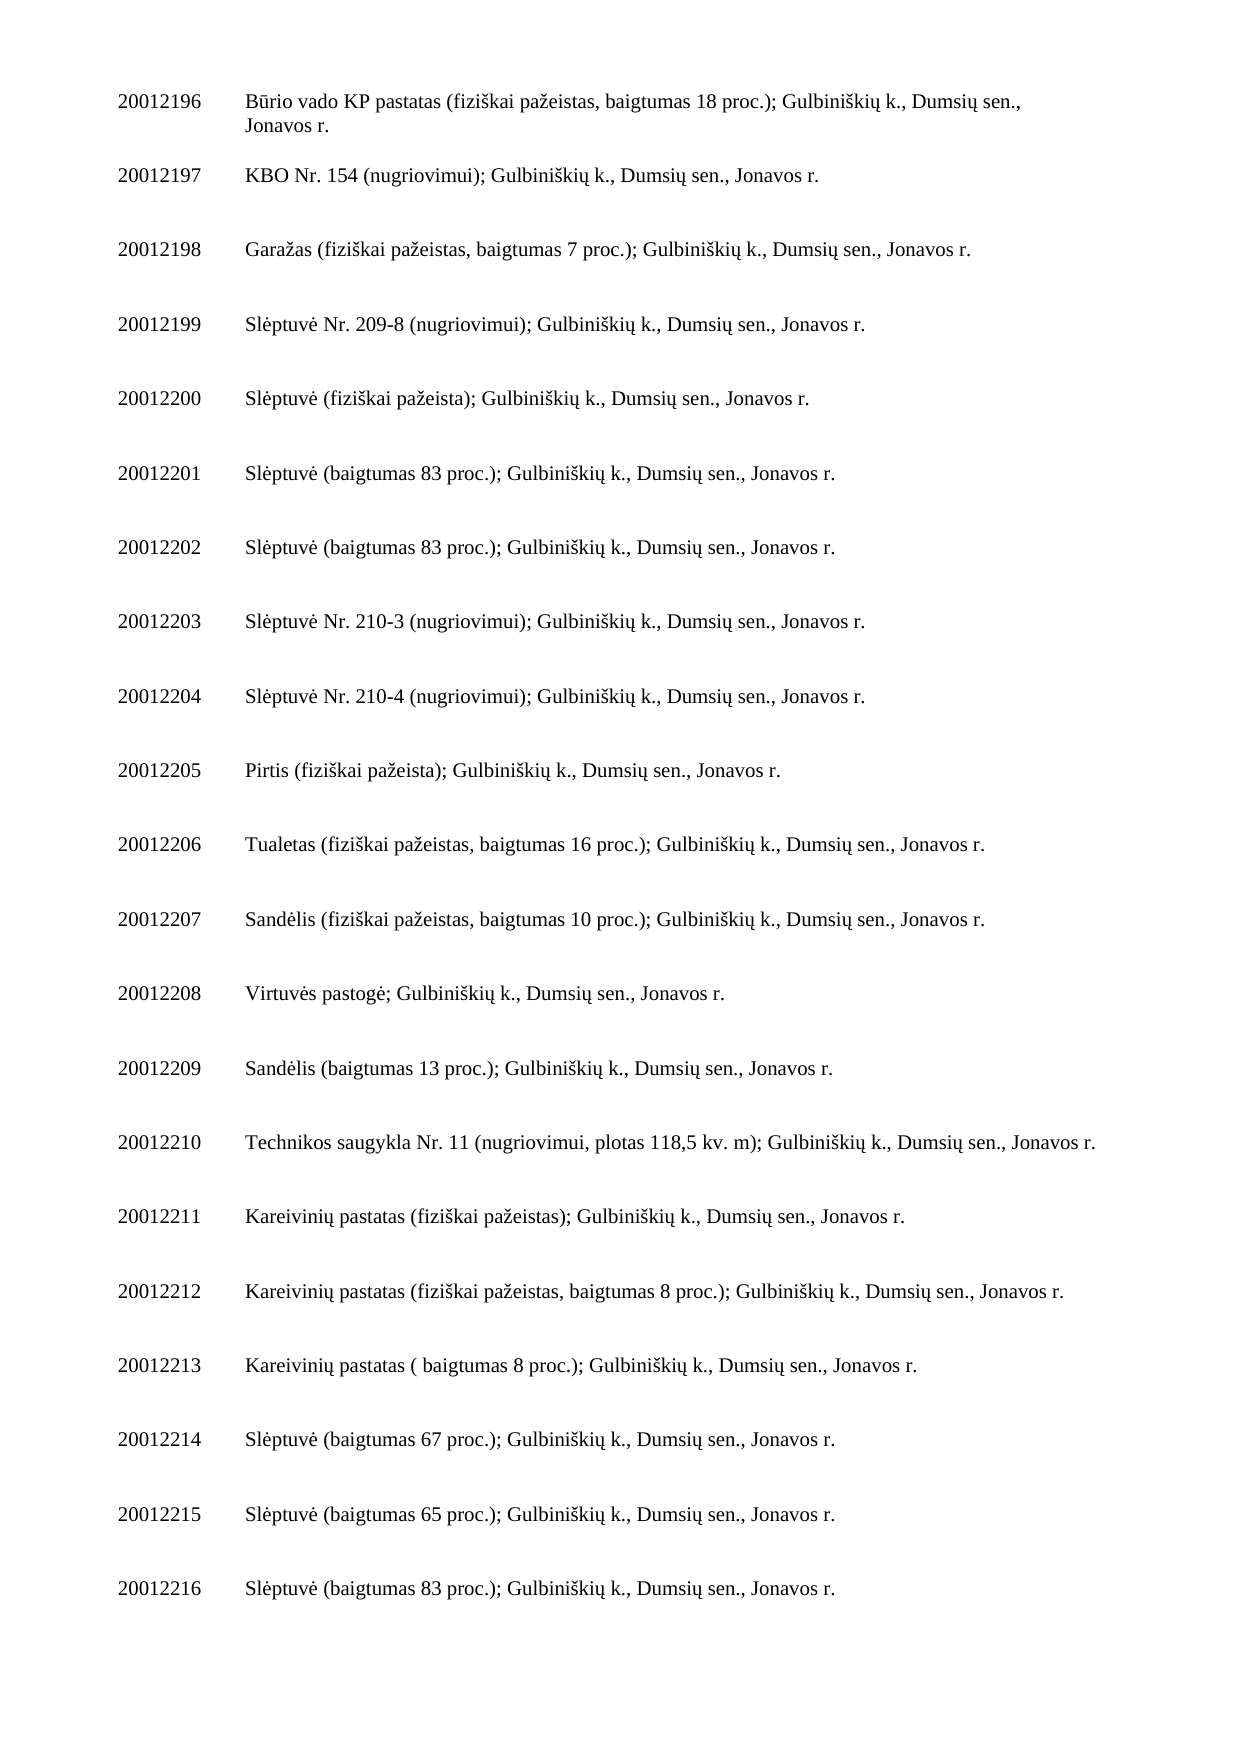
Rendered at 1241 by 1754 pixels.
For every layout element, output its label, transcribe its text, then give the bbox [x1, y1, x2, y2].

table_cell [1179, 1576, 1184, 1626]
table_cell [101, 139, 1198, 163]
table_cell [101, 436, 1198, 461]
table_cell [1184, 1204, 1189, 1254]
table_cell [1175, 89, 1179, 139]
table_cell [1193, 1130, 1198, 1180]
table_cell Sandėlis (baigtumas 13 proc.); Gulbiniškių k., Dumsių sen., Jonavos r. [234, 1056, 1174, 1106]
table_cell [1175, 758, 1179, 808]
table_cell Slėptuvė Nr. 210-4 (nugriovimui); Gulbiniškių k., Dumsių sen., Jonavos r. [234, 684, 1174, 734]
table_cell [1193, 907, 1198, 957]
table_cell Slėptuvė (baigtumas 65 proc.); Gulbiniškių k., Dumsių sen., Jonavos r. [234, 1502, 1174, 1552]
table_cell [101, 585, 1198, 609]
table_cell [1184, 1056, 1189, 1106]
table_cell [1175, 907, 1179, 957]
table_cell [1175, 684, 1179, 734]
table_cell [1193, 461, 1198, 511]
table_cell [101, 734, 1198, 758]
table_cell [1179, 238, 1184, 288]
table_cell 20012197 [101, 163, 234, 213]
table_cell 20012198 [101, 238, 234, 288]
table_cell [1193, 1353, 1198, 1403]
table_cell [1179, 312, 1184, 362]
table_cell 20012202 [101, 535, 234, 585]
table_cell 20012208 [101, 981, 234, 1031]
table_cell [1193, 1056, 1198, 1106]
table_cell [1189, 386, 1193, 436]
table_cell 20012200 [101, 386, 234, 436]
table_cell [1175, 1502, 1179, 1552]
table_cell [1193, 386, 1198, 436]
table_cell 20012212 [101, 1279, 234, 1329]
table_cell [1184, 238, 1189, 288]
table_cell Garažas (fiziškai pažeistas, baigtumas 7 proc.); Gulbiniškių k., Dumsių sen., Jonavos r. [234, 238, 1174, 288]
table_cell [1184, 89, 1189, 139]
table_cell [1189, 89, 1193, 139]
table_cell [1184, 1428, 1189, 1478]
table_cell Slėptuvė (baigtumas 83 proc.); Gulbiniškių k., Dumsių sen., Jonavos r. [234, 461, 1174, 511]
table_cell [1175, 312, 1179, 362]
table_cell [1175, 981, 1179, 1031]
table_cell [101, 511, 1198, 535]
table_cell 20012201 [101, 461, 234, 511]
table_cell [1175, 1428, 1179, 1478]
table_cell [1175, 1576, 1179, 1626]
table_cell [1179, 461, 1184, 511]
table_cell 20012213 [101, 1353, 234, 1403]
table_cell [1189, 163, 1193, 213]
table_cell [1184, 833, 1189, 883]
table_cell [1189, 535, 1193, 585]
table_cell [1179, 1130, 1184, 1180]
table_cell Pirtis (fiziškai pažeista); Gulbiniškių k., Dumsių sen., Jonavos r. [234, 758, 1174, 808]
table_cell [1175, 1204, 1179, 1254]
table_cell Kareivinių pastatas (fiziškai pažeistas, baigtumas 8 proc.); Gulbiniškių k., Dumsių sen., Jonavos r. [234, 1279, 1174, 1329]
table_cell [1193, 312, 1198, 362]
table_cell [1184, 535, 1189, 585]
table_cell [1193, 981, 1198, 1031]
table_cell 20012214 [101, 1428, 234, 1478]
table_cell [1179, 1428, 1184, 1478]
table_cell [101, 1626, 1198, 1651]
table_cell [1175, 1279, 1179, 1329]
table_cell [1175, 535, 1179, 585]
table_cell 20012209 [101, 1056, 234, 1106]
table_cell Slėptuvė (baigtumas 83 proc.); Gulbiniškių k., Dumsių sen., Jonavos r. [234, 1576, 1174, 1626]
table_cell [1193, 833, 1198, 883]
table_cell [1184, 1353, 1189, 1403]
table_cell Tualetas (fiziškai pažeistas, baigtumas 16 proc.); Gulbiniškių k., Dumsių sen., Jonavos r. [234, 833, 1174, 883]
table_cell 20012210 [101, 1130, 234, 1180]
table_cell [101, 1180, 1198, 1204]
table_cell [101, 1478, 1198, 1502]
table_cell [1184, 758, 1189, 808]
table_cell [1175, 386, 1179, 436]
table_cell 20012199 [101, 312, 234, 362]
table_cell [1193, 89, 1198, 139]
table_cell [101, 1329, 1198, 1353]
table_cell [1193, 1428, 1198, 1478]
table_cell [1189, 238, 1193, 288]
table_cell [1179, 1502, 1184, 1552]
table_cell Slėptuvė (baigtumas 67 proc.); Gulbiniškių k., Dumsių sen., Jonavos r. [234, 1428, 1174, 1478]
table_cell Slėptuvė Nr. 210-3 (nugriovimui); Gulbiniškių k., Dumsių sen., Jonavos r. [234, 609, 1174, 659]
table_cell [1179, 609, 1184, 659]
table_cell [1179, 833, 1184, 883]
table_cell [1193, 1279, 1198, 1329]
table_cell [1184, 907, 1189, 957]
table_cell [1184, 461, 1189, 511]
table_cell [1179, 758, 1184, 808]
table_cell [1175, 833, 1179, 883]
table_cell [1193, 684, 1198, 734]
table_cell [101, 1552, 1198, 1576]
table_cell 20012204 [101, 684, 234, 734]
table_cell [1179, 89, 1184, 139]
table_cell [1193, 1576, 1198, 1626]
table_cell Sandėlis (fiziškai pažeistas, baigtumas 10 proc.); Gulbiniškių k., Dumsių sen., Jonavos r. [234, 907, 1174, 957]
table_cell [101, 957, 1198, 981]
table_cell [1179, 1353, 1184, 1403]
table_cell [1179, 981, 1184, 1031]
table_cell [1189, 981, 1193, 1031]
table_cell [101, 660, 1198, 684]
table_cell 20012207 [101, 907, 234, 957]
table_cell [1189, 1502, 1193, 1552]
table_cell [1175, 238, 1179, 288]
table_cell [1189, 1353, 1193, 1403]
table_cell [1189, 312, 1193, 362]
table_cell [1184, 1130, 1189, 1180]
table_cell [1189, 1428, 1193, 1478]
table_cell Technikos saugykla Nr. 11 (nugriovimui, plotas 118,5 kv. m); Gulbiniškių k., Dumsių sen., Jonavos r. [234, 1130, 1174, 1180]
table_cell [1179, 684, 1184, 734]
table_cell [1184, 1502, 1189, 1552]
table_cell [101, 1031, 1198, 1056]
table_cell [101, 1403, 1198, 1427]
table_cell [1193, 1502, 1198, 1552]
table_cell [1193, 238, 1198, 288]
table_cell [1189, 833, 1193, 883]
table_cell [1175, 1130, 1179, 1180]
table_cell Kareivinių pastatas (fiziškai pažeistas); Gulbiniškių k., Dumsių sen., Jonavos r. [234, 1204, 1174, 1254]
table_cell Slėptuvė (baigtumas 83 proc.); Gulbiniškių k., Dumsių sen., Jonavos r. [234, 535, 1174, 585]
table_cell Slėptuvė (fiziškai pažeista); Gulbiniškių k., Dumsių sen., Jonavos r. [234, 386, 1174, 436]
table_cell [1184, 609, 1189, 659]
table_cell [101, 1106, 1198, 1130]
table_cell 20012205 [101, 758, 234, 808]
table_cell [1193, 163, 1198, 213]
table_cell [1179, 386, 1184, 436]
table_cell [1193, 1204, 1198, 1254]
table_cell KBO Nr. 154 (nugriovimui); Gulbiniškių k., Dumsių sen., Jonavos r. [234, 163, 1174, 213]
table_cell [1179, 1204, 1184, 1254]
table_cell [1189, 1130, 1193, 1180]
table_cell [1193, 535, 1198, 585]
table_cell [1179, 907, 1184, 957]
table_cell Slėptuvė Nr. 209-8 (nugriovimui); Gulbiniškių k., Dumsių sen., Jonavos r. [234, 312, 1174, 362]
table_cell Virtuvės pastogė; Gulbiniškių k., Dumsių sen., Jonavos r. [234, 981, 1174, 1031]
table_cell [1184, 312, 1189, 362]
table_cell [1175, 163, 1179, 213]
table_cell [101, 1255, 1198, 1279]
table_cell [1184, 684, 1189, 734]
table_cell [1184, 1279, 1189, 1329]
table_cell [1175, 1056, 1179, 1106]
table_cell [1189, 461, 1193, 511]
table_cell [1184, 1576, 1189, 1626]
table_cell [101, 883, 1198, 907]
table_cell [1184, 386, 1189, 436]
table_cell [101, 362, 1198, 386]
table_cell [1179, 1279, 1184, 1329]
table_cell [1189, 1204, 1193, 1254]
table_cell Būrio vado KP pastatas (fiziškai pažeistas, baigtumas 18 proc.); Gulbiniškių k., Dumsių sen., Jonavos r. [234, 89, 1174, 139]
table_cell [1189, 1576, 1193, 1626]
table_cell [1184, 981, 1189, 1031]
table_cell Kareivinių pastatas ( baigtumas 8 proc.); Gulbiniškių k., Dumsių sen., Jonavos r. [234, 1353, 1174, 1403]
table_cell [1189, 1056, 1193, 1106]
table_cell [1184, 163, 1189, 213]
table_cell [1179, 163, 1184, 213]
table_cell [101, 808, 1198, 832]
table_cell [1175, 461, 1179, 511]
table_cell [1175, 609, 1179, 659]
table_cell 20012196 [101, 89, 234, 139]
table_cell 20012215 [101, 1502, 234, 1552]
table_cell 20012206 [101, 833, 234, 883]
table_cell [1189, 907, 1193, 957]
table_cell [1189, 758, 1193, 808]
table_cell [1179, 1056, 1184, 1106]
table_cell 20012216 [101, 1576, 234, 1626]
table_cell [1179, 535, 1184, 585]
table_cell [1189, 684, 1193, 734]
table_cell [1193, 758, 1198, 808]
table_cell [1189, 609, 1193, 659]
table_cell [101, 213, 1198, 237]
table_cell [1193, 609, 1198, 659]
table_cell [1189, 1279, 1193, 1329]
table_cell [101, 288, 1198, 312]
table_cell 20012211 [101, 1204, 234, 1254]
table_cell 20012203 [101, 609, 234, 659]
table_cell [1175, 1353, 1179, 1403]
